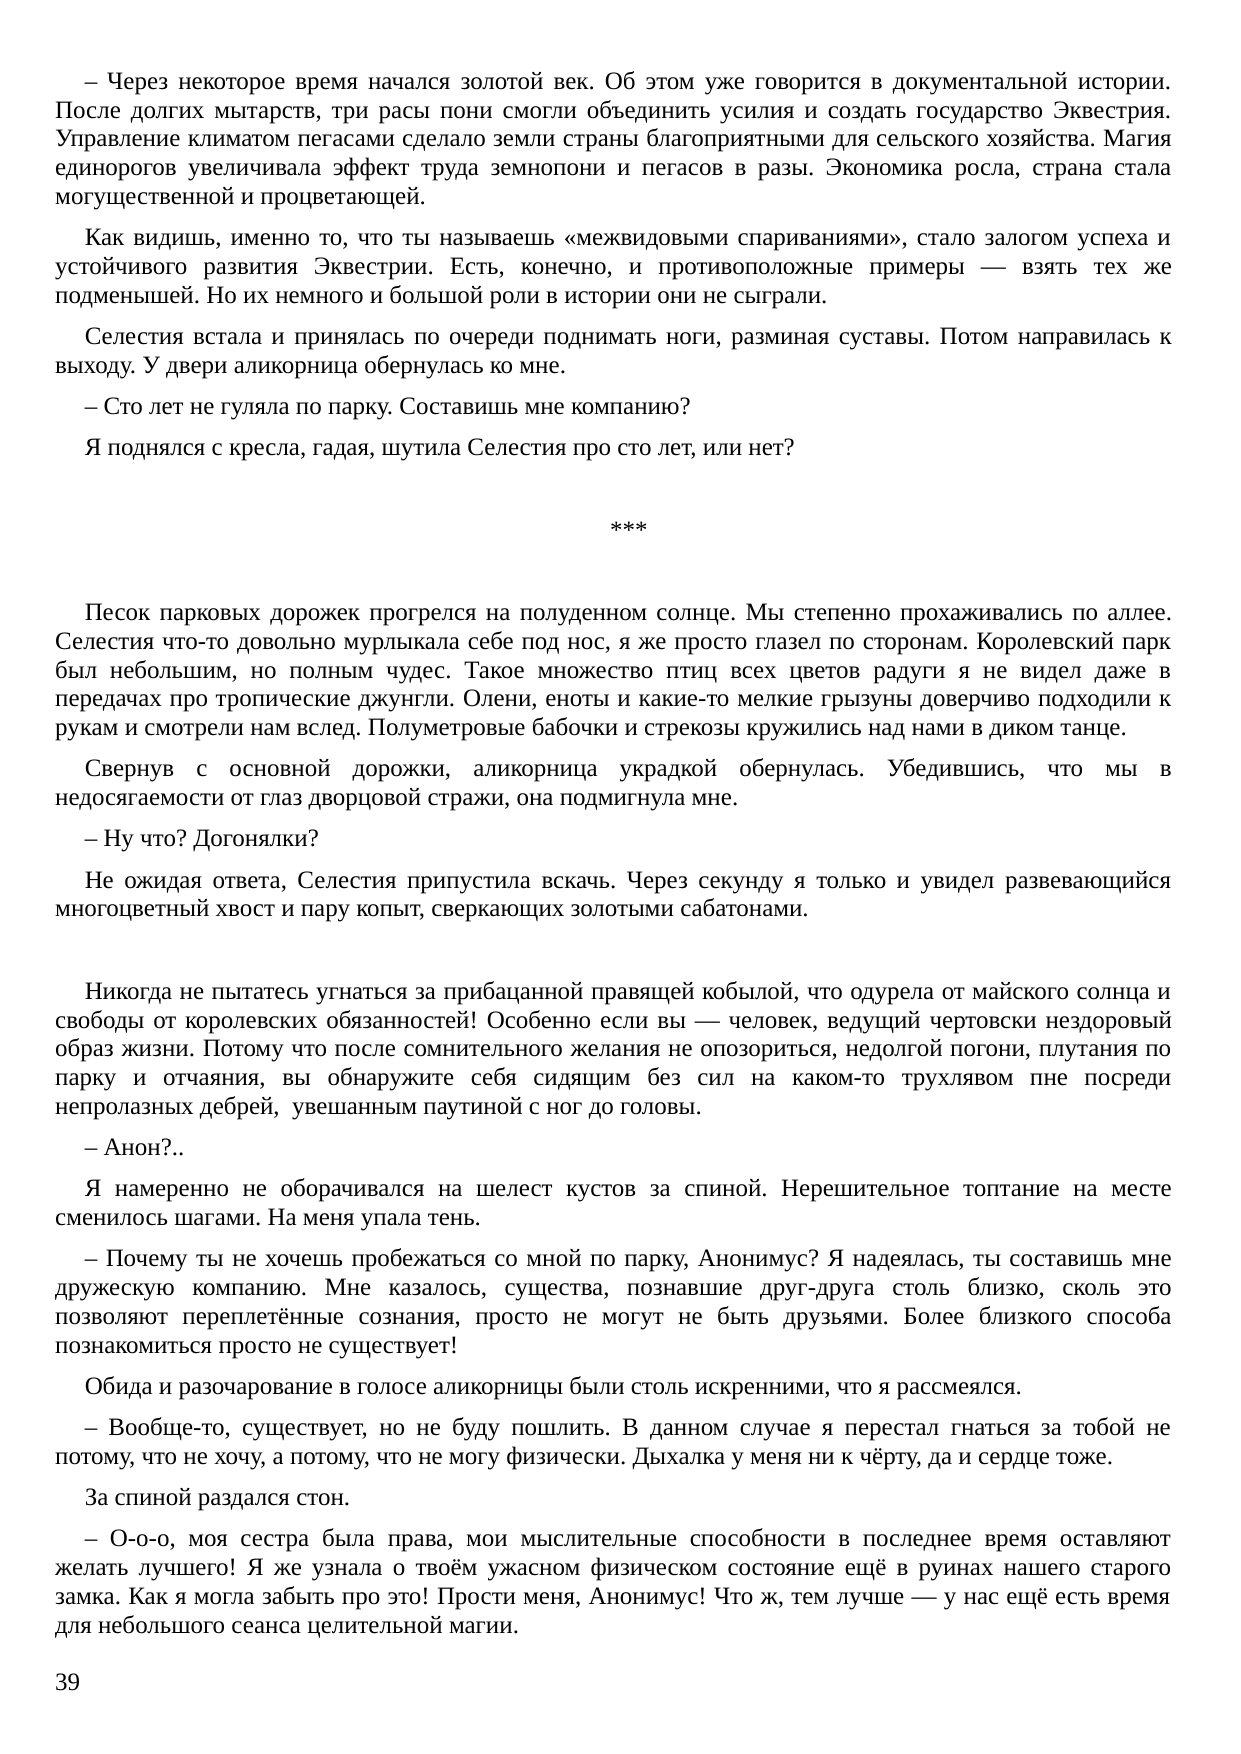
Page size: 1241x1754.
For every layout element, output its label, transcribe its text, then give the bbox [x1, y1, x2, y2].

text Я поднялся с кресла, гадая, шутила Селестия про сто лет, или нет? [55, 432, 1173, 461]
text – Через некоторое время начался золотой век. Об этом уже говорится в документальной истории. После долгих мытарств, три расы пони смогли объединить усилия и создать государство Эквестрия. Управление климатом пегасами сделало земли страны благоприятными для сельского хозяйства. Магия единорогов увеличивала эффект труда земнопони и пегасов в разы. Экономика росла, страна стала могущественной и процветающей. [55, 66, 1173, 210]
text Обида и разочарование в голосе аликорницы были столь искренними, что я рассмеялся. [55, 1371, 1173, 1400]
text Я намеренно не оборачивался на шелест кустов за спиной. Нерешительное топтание на месте сменилось шагами. На меня упала тень. [55, 1173, 1173, 1231]
text – Ну что? Догонялки? [55, 823, 1173, 852]
text Как видишь, именно то, что ты называешь «межвидовыми спариваниями», стало залогом успеха и устойчивого развития Эквестрии. Есть, конечно, и противоположные примеры — взять тех же подменышей. Но их немного и большой роли в истории они не сыграли. [55, 222, 1173, 308]
text За спиной раздался стон. [55, 1482, 1173, 1511]
text Свернув с основной дорожки, аликорница украдкой обернулась. Убедившись, что мы в недосягаемости от глаз дворцовой стражи, она подмигнула мне. [55, 753, 1173, 811]
text – Анон?.. [55, 1132, 1173, 1161]
text – Сто лет не гуляла по парку. Составишь мне компанию? [55, 391, 1173, 420]
text Никогда не пытатесь угнаться за прибацанной правящей кобылой, что одурела от майского солнца и свободы от королевских обязанностей! Особенно если вы — человек, ведущий чертовски нездоровый образ жизни. Потому что после сомнительного желания не опозориться, недолгой погони, плутания по парку и отчаяния, вы обнаружите себя сидящим без сил на каком-то трухлявом пне посреди непролазных дебрей, увешанным паутиной с ног до головы. [55, 976, 1173, 1120]
text Песок парковых дорожек прогрелся на полуденном солнце. Мы степенно прохаживались по аллее. Селестия что-то довольно мурлыкала себе под нос, я же просто глазел по сторонам. Королевский парк был небольшим, но полным чудес. Такое множество птиц всех цветов радуги я не видел даже в передачах про тропические джунгли. Олени, еноты и какие-то мелкие грызуны доверчиво подходили к рукам и смотрели нам вслед. Полуметровые бабочки и стрекозы кружились над нами в диком танце. [55, 597, 1173, 741]
text – О-о-о, моя сестра была права, мои мыслительные способности в последнее время оставляют желать лучшего! Я же узнала о твоём ужасном физическом состояние ещё в руинах нашего старого замка. Как я могла забыть про это! Прости меня, Анонимус! Что ж, тем лучше — у нас ещё есть время для небольшого сеанса целительной магии. [55, 1523, 1173, 1638]
text – Вообще-то, существует, но не буду пошлить. В данном случае я перестал гнаться за тобой не потому, что не хочу, а потому, что не могу физически. Дыхалка у меня ни к чёрту, да и сердце тоже. [55, 1412, 1173, 1470]
text Селестия встала и принялась по очереди поднимать ноги, разминая суставы. Потом направилась к выходу. У двери аликорница обернулась ко мне. [55, 321, 1173, 378]
text *** [55, 515, 1173, 543]
text Не ожидая ответа, Селестия припустила вскачь. Через секунду я только и увидел развевающийся многоцветный хвост и пару копыт, сверкающих золотыми сабатонами. [55, 865, 1173, 922]
text – Почему ты не хочешь пробежаться со мной по парку, Анонимус? Я надеялась, ты составишь мне дружескую компанию. Мне казалось, существа, познавшие друг-друга столь близко, сколь это позволяют переплетённые сознания, просто не могут не быть друзьями. Более близкого способа познакомиться просто не существует! [55, 1243, 1173, 1358]
